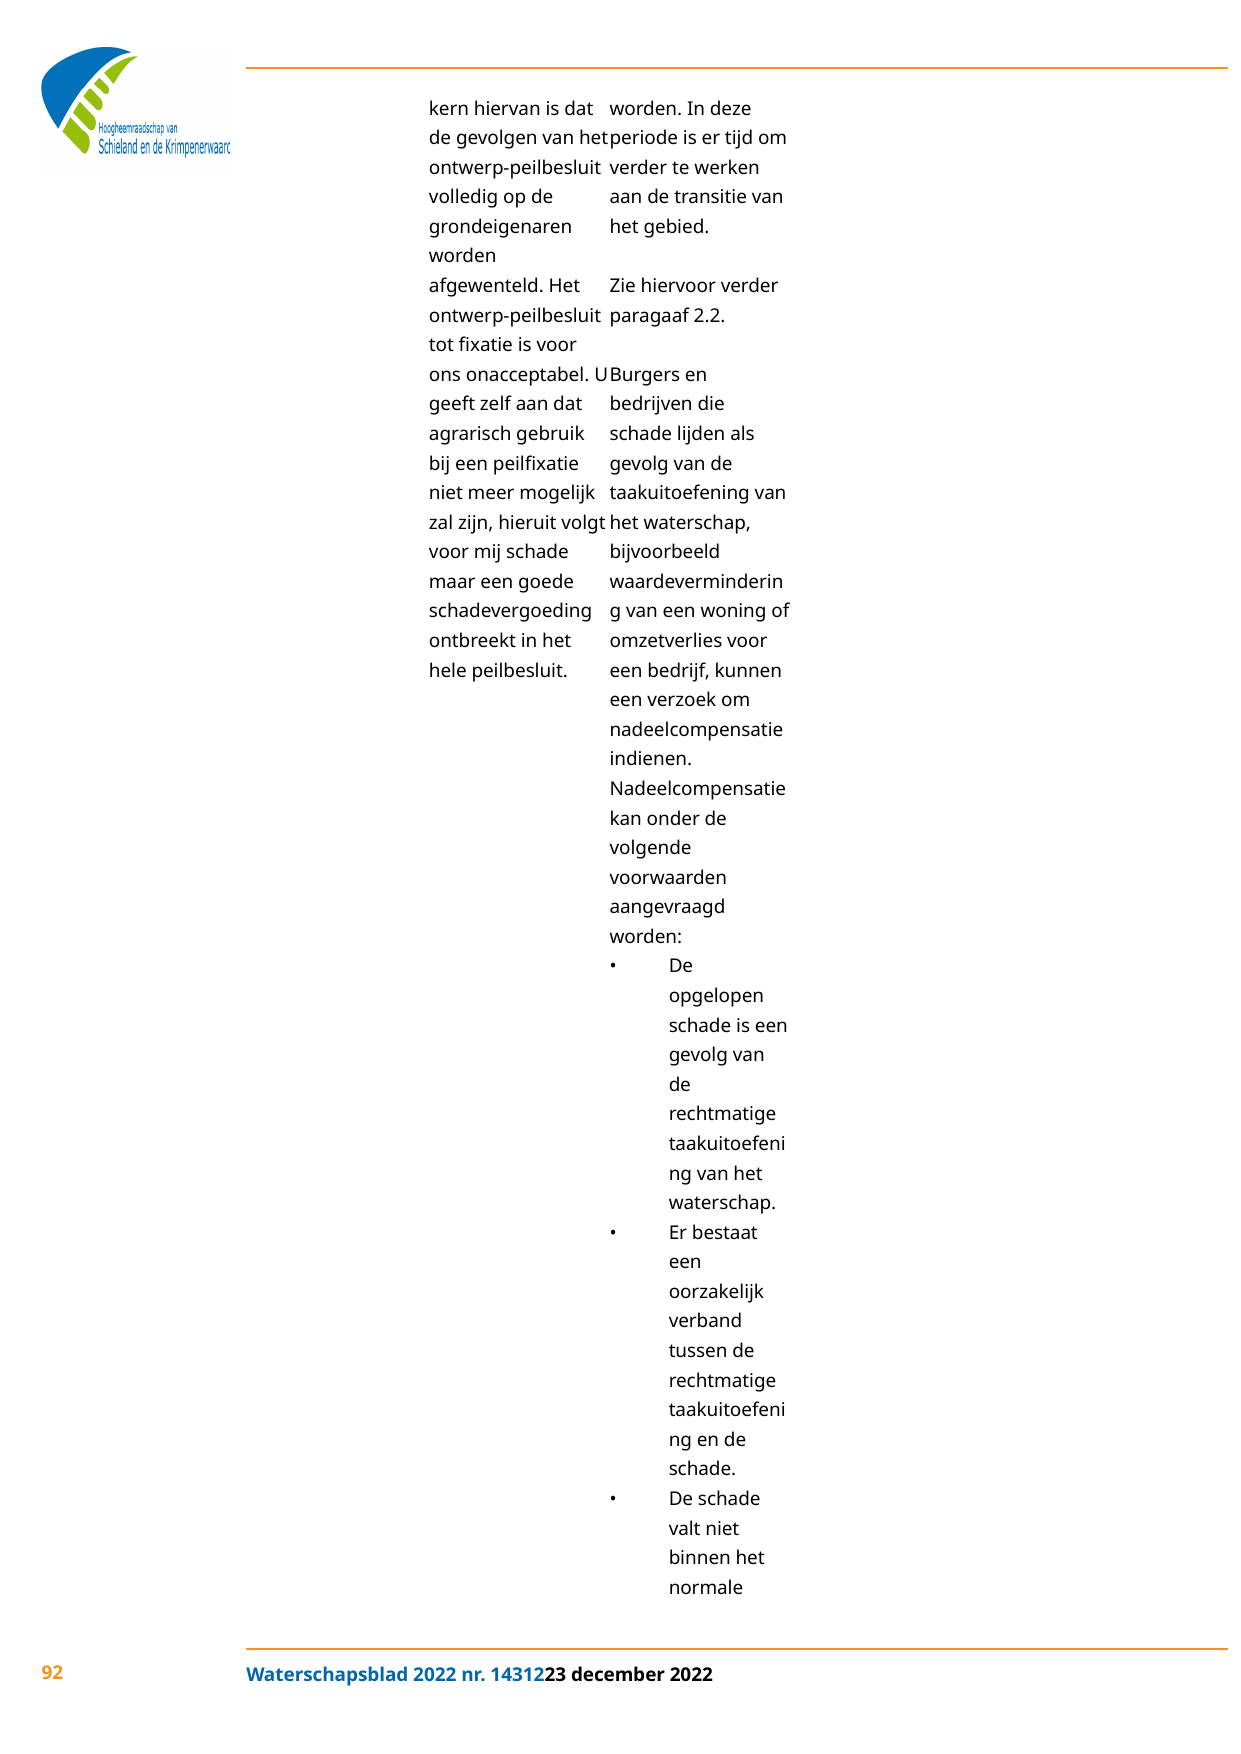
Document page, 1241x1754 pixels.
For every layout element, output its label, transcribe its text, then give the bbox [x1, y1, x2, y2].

picture [41, 47, 231, 172]
table_cell [248, 95, 429, 1600]
table_cell --- [971, 95, 1152, 1600]
table_cell kern hiervan is dat de gevolgen van het ontwerp-peilbesluit volledig op de grondeigenaren worden afgewenteld. Het ontwerp-peilbesluit tot fixatie is voor ons onacceptabel. U geeft zelf aan dat agrarisch gebruik bij een peilfixatie niet meer mogelijk zal zijn, hieruit volgt voor mij schade maar een goede schadevergoeding ontbreekt in het hele peilbesluit. [429, 95, 609, 1600]
table_cell worden. In deze periode is er tijd om verder te werken aan de transitie van het gebied. Zie hiervoor verder paragaaf 2.2. Burgers en bedrijven die schade lijden als gevolg van de taakuitoefening van het waterschap, bijvoorbeeld waardevermindering van een woning of omzetverlies voor een bedrijf, kunnen een verzoek om nadeelcompensatie indienen. Nadeelcompensatie kan onder de volgende voorwaarden aangevraagd worden: De opgelopen schade is een gevolg van de rechtmatige taakuitoefening van het waterschap. Er bestaat een oorzakelijk verband tussen de rechtmatige taakuitoefening en de schade. De schade valt niet binnen het normale [609, 95, 790, 1600]
table_cell [790, 95, 971, 1600]
